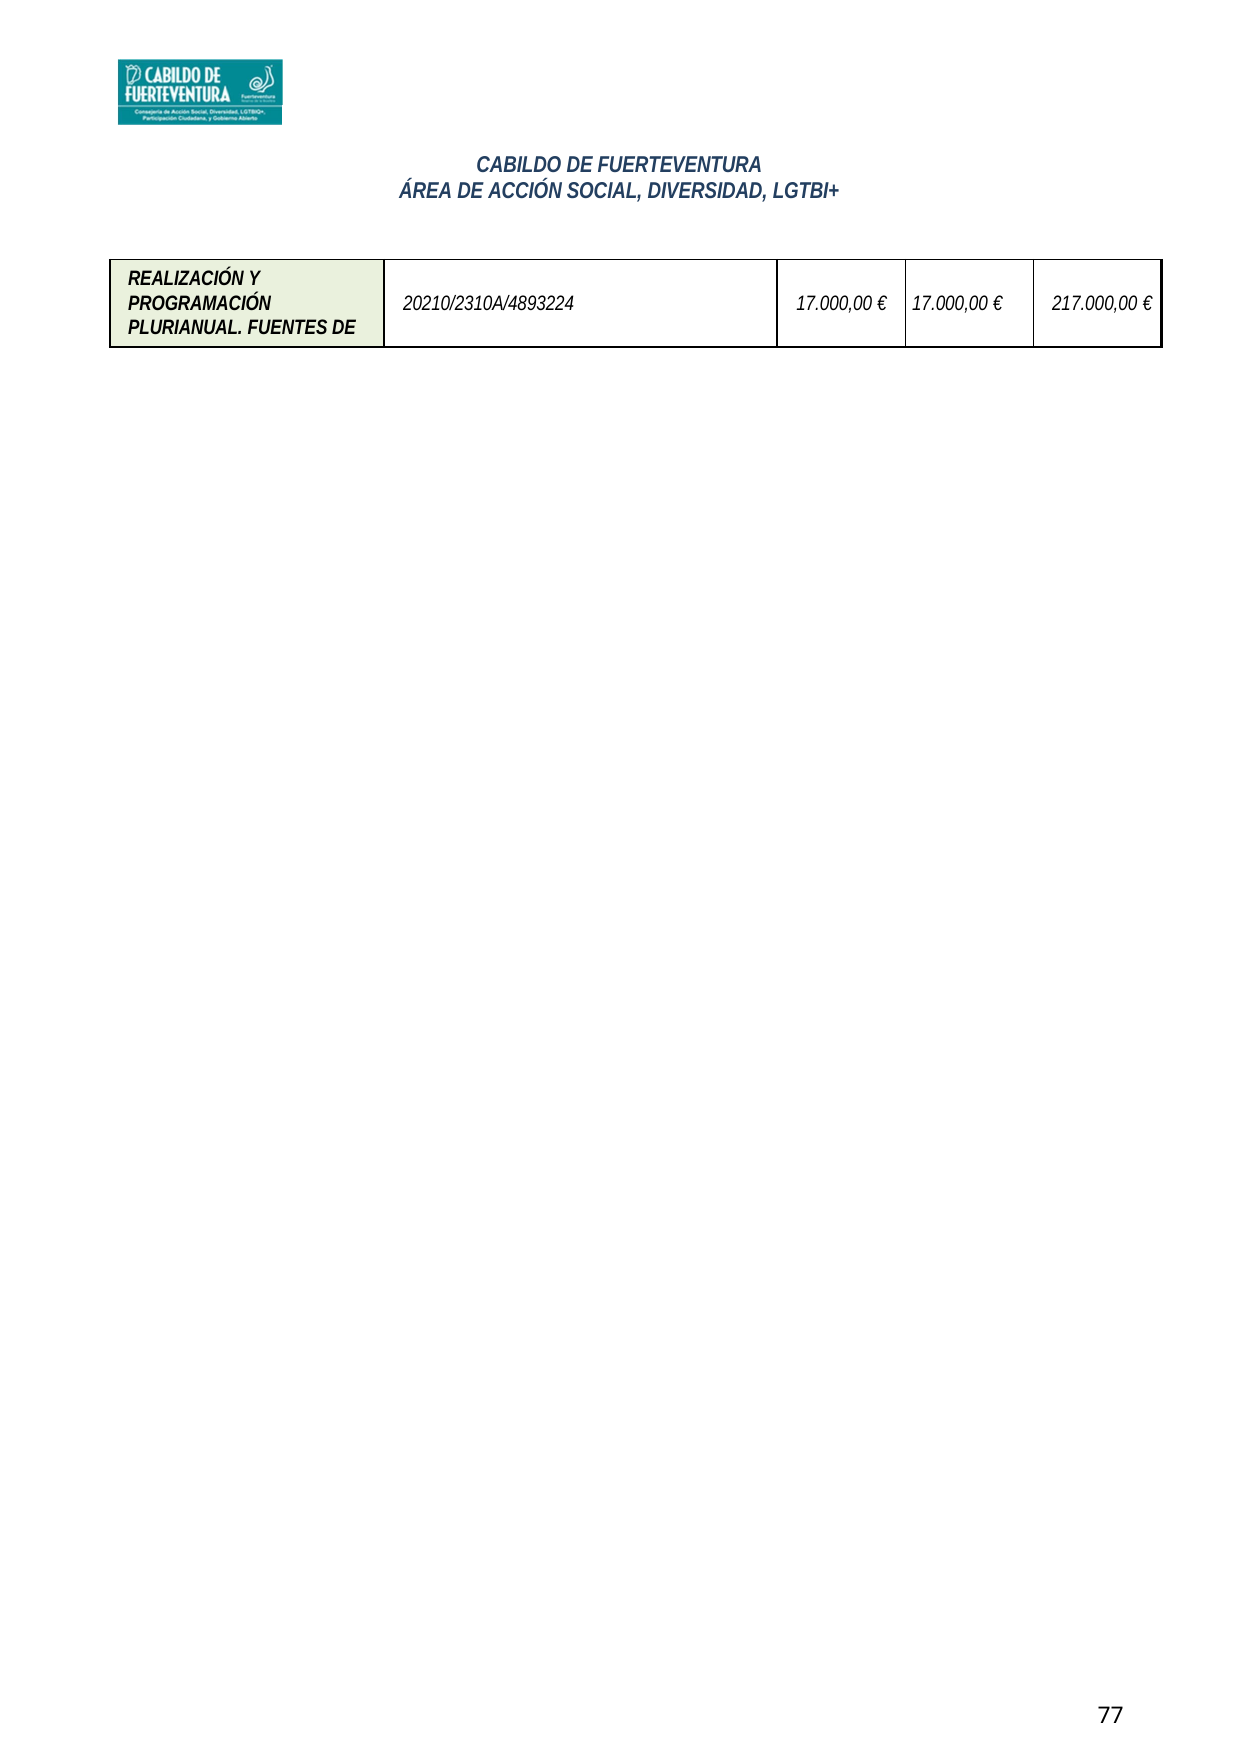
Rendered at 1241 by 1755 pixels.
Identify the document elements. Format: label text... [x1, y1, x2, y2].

table_cell 217.000,00 € [1034, 260, 1160, 346]
table_cell 17.000,00 € [778, 260, 905, 346]
table_cell 20210/2310A/4893224 [385, 260, 776, 346]
table_cell REALIZACIÓN Y PROGRAMACIÓN PLURIANUAL. FUENTES DE [111, 260, 383, 346]
table_cell 17.000,00 € [906, 260, 1033, 346]
